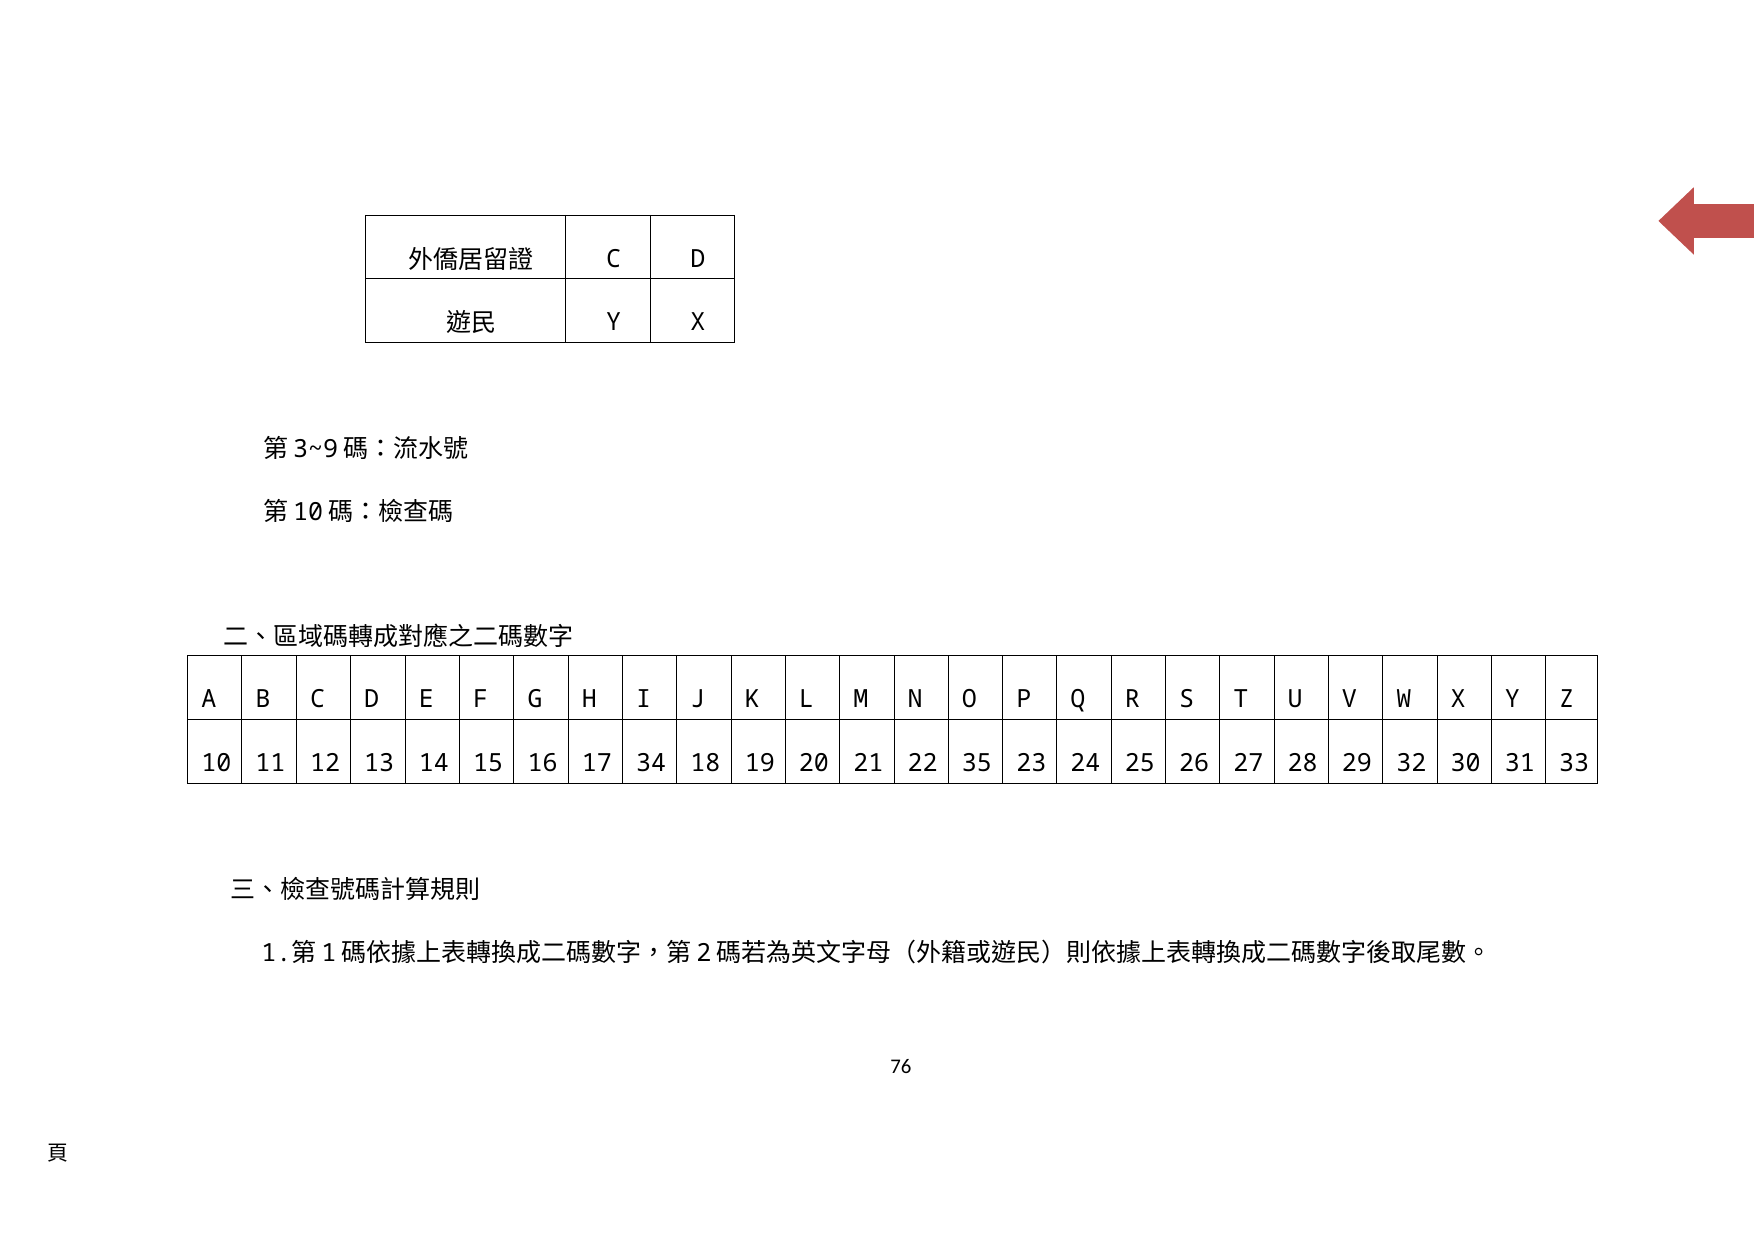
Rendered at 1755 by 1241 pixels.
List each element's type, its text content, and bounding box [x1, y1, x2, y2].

table_header F [460, 656, 513, 719]
table_cell 外僑居留證 [366, 216, 565, 278]
table_cell 26 [1166, 720, 1219, 782]
table_header W [1383, 656, 1437, 719]
table_cell 31 [1492, 720, 1545, 782]
table_cell 23 [1003, 720, 1056, 782]
table_cell 30 [1438, 720, 1491, 782]
table_cell 11 [242, 720, 296, 782]
table_header H [569, 656, 622, 719]
table_header Z [1546, 656, 1597, 719]
table_cell 22 [895, 720, 948, 782]
table_header S [1166, 656, 1219, 719]
table_cell C [566, 216, 650, 278]
table_cell 27 [1220, 720, 1274, 782]
table_header G [514, 656, 568, 719]
table_header O [949, 656, 1002, 719]
table_cell 19 [732, 720, 785, 782]
table_header A [188, 656, 241, 719]
table_cell 17 [569, 720, 622, 782]
table_header P [1003, 656, 1056, 719]
table_header X [1438, 656, 1491, 719]
table_cell 29 [1329, 720, 1382, 782]
table_cell D [651, 216, 734, 278]
table_cell 14 [406, 720, 459, 782]
table_header C [297, 656, 350, 719]
table_cell 20 [786, 720, 839, 782]
table_cell 21 [840, 720, 894, 782]
table_cell 16 [514, 720, 568, 782]
table_cell 28 [1275, 720, 1328, 782]
table_header V [1329, 656, 1382, 719]
table_header L [786, 656, 839, 719]
table_header N [895, 656, 948, 719]
table_header E [406, 656, 459, 719]
table_header I [623, 656, 676, 719]
table_cell X [651, 279, 734, 342]
table_cell 32 [1383, 720, 1437, 782]
table_cell 10 [188, 720, 241, 782]
table_cell 15 [460, 720, 513, 782]
table_cell Y [566, 279, 650, 342]
table_cell 35 [949, 720, 1002, 782]
table_header U [1275, 656, 1328, 719]
table_header Y [1492, 656, 1545, 719]
table_cell 24 [1057, 720, 1111, 782]
table_header R [1112, 656, 1165, 719]
table_header J [677, 656, 731, 719]
table_cell 25 [1112, 720, 1165, 782]
table_cell 34 [623, 720, 676, 782]
table_header T [1220, 656, 1274, 719]
table_cell 33 [1546, 720, 1597, 782]
table_header M [840, 656, 894, 719]
table_header D [351, 656, 405, 719]
table_cell 13 [351, 720, 405, 782]
table_header Q [1057, 656, 1111, 719]
table_cell 遊民 [366, 279, 565, 342]
table_header K [732, 656, 785, 719]
table_cell 12 [297, 720, 350, 782]
table_cell 第3~9碼：流水號 第10碼：檢查碼 二、區域碼轉成對應之二碼數字 三、檢查號碼計算規則 1.第1碼依據上表轉換成二碼數字，第2碼若為英文字母（外籍或遊民）則依據上表轉換成二碼數字後取尾數。 [177, 215, 1609, 971]
table_cell 18 [677, 720, 731, 782]
table_header B [242, 656, 296, 719]
